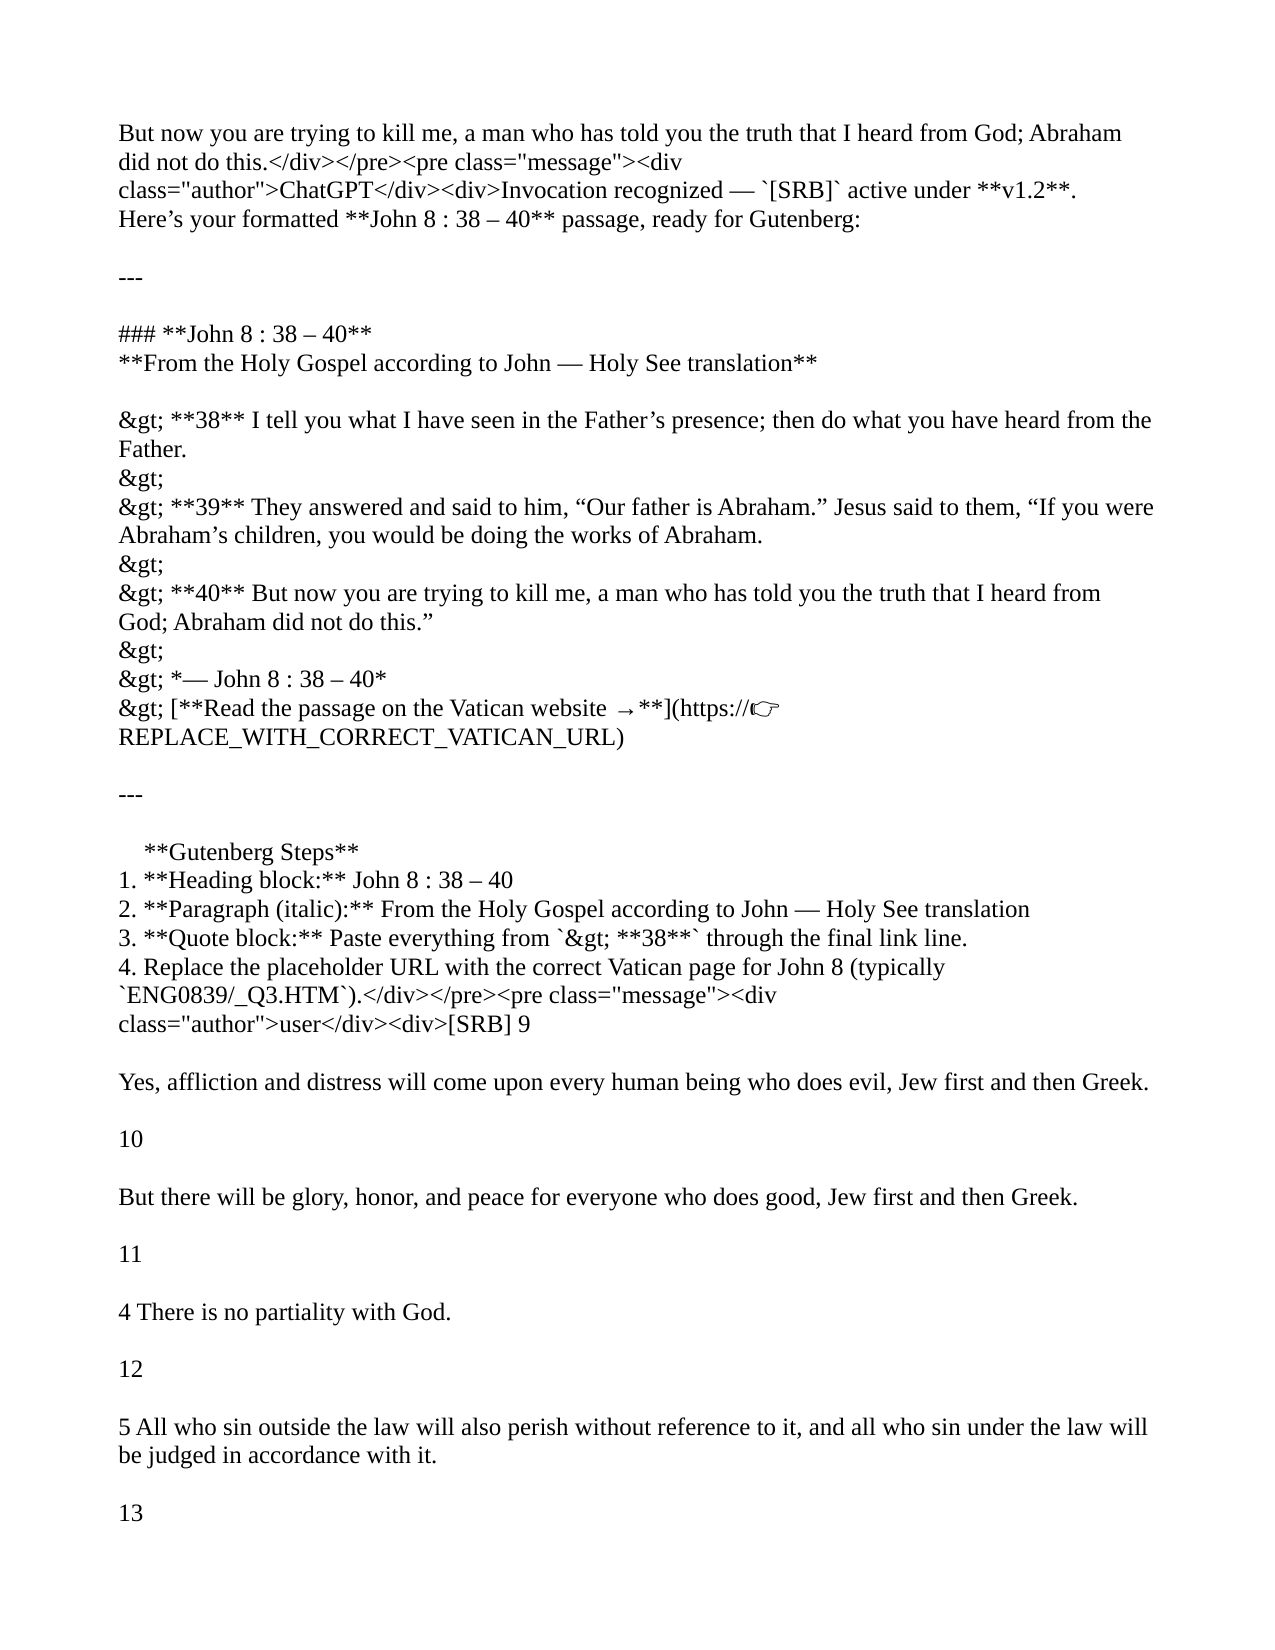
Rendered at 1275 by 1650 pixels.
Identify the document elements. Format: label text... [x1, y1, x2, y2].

text &gt; *— John 8 : 38 – 40* [118, 664, 1157, 693]
text Yes, affliction and distress will come upon every human being who does evil, Jew first and then Greek. [118, 1067, 1157, 1096]
text 11 [118, 1239, 1157, 1268]
text **From the Holy Gospel according to John — Holy See translation** [118, 348, 1157, 377]
text 3. **Quote block:** Paste everything from `&gt; **38**` through the final link line. [118, 923, 1157, 952]
text 4 There is no partiality with God. [118, 1297, 1157, 1326]
text ### **John 8 : 38 – 40** [118, 319, 1157, 348]
text &gt; **38** I tell you what I have seen in the Father’s presence; then do what you have heard from the Father. [118, 406, 1157, 463]
text &gt; [118, 549, 1157, 578]
text --- [118, 262, 1157, 291]
text 2. **Paragraph (italic):** From the Holy Gospel according to John — Holy See translation [118, 894, 1157, 923]
text 1. **Heading block:** John 8 : 38 – 40 [118, 866, 1157, 894]
text ✅ **Gutenberg Steps** [118, 837, 1157, 866]
text &gt; [**Read the passage on the Vatican website →**](https://👉REPLACE_WITH_CORRECT_VATICAN_URL) [118, 693, 1157, 751]
text 4. Replace the placeholder URL with the correct Vatican page for John 8 (typically `ENG0839/_Q3.HTM`).</div></pre><pre class="message"><div class="author">user</div><div>[SRB] 9 [118, 952, 1157, 1038]
text --- [118, 779, 1157, 808]
text &gt; [118, 636, 1157, 664]
text &gt; **40** But now you are trying to kill me, a man who has told you the truth that I heard from God; Abraham did not do this.” [118, 578, 1157, 636]
text 10 [118, 1124, 1157, 1153]
text But now you are trying to kill me, a man who has told you the truth that I heard from God; Abraham did not do this.</div></pre><pre class="message"><div class="author">ChatGPT</div><div>Invocation recognized — `[SRB]` active under **v1.2**. [118, 118, 1157, 204]
text Here’s your formatted **John 8 : 38 – 40** passage, ready for Gutenberg: [118, 204, 1157, 233]
text &gt; **39** They answered and said to him, “Our father is Abraham.” Jesus said to them, “If you were Abraham’s children, you would be doing the works of Abraham. [118, 492, 1157, 549]
text But there will be glory, honor, and peace for everyone who does good, Jew first and then Greek. [118, 1182, 1157, 1211]
text 5 All who sin outside the law will also perish without reference to it, and all who sin under the law will be judged in accordance with it. [118, 1412, 1157, 1469]
text 13 [118, 1498, 1157, 1527]
text &gt; [118, 463, 1157, 492]
text 12 [118, 1354, 1157, 1383]
